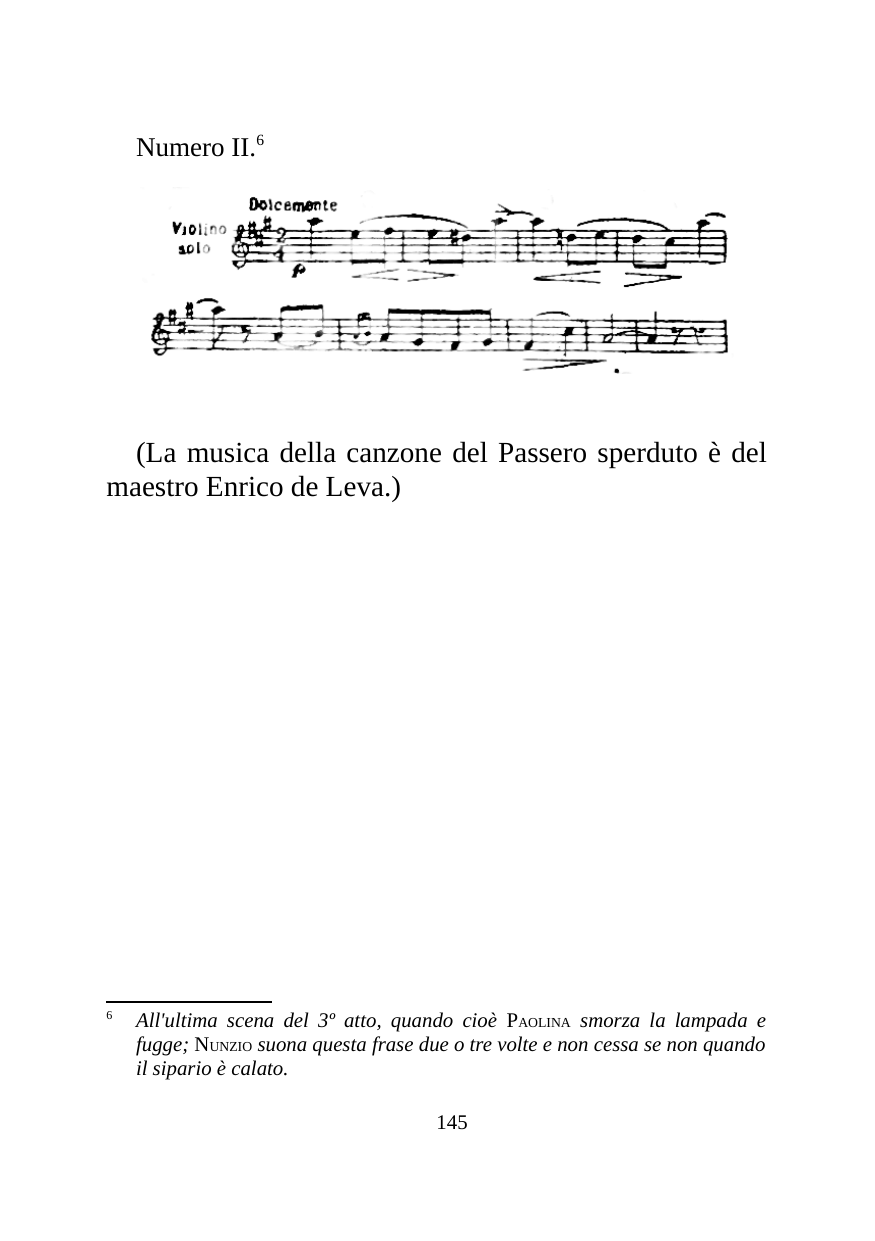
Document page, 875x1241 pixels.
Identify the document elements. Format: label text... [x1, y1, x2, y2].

picture [124, 187, 750, 380]
text (La musica della canzone del Passero sperduto è del maestro Enrico de Leva.) [106, 436, 768, 503]
title Numero II. [106, 131, 768, 162]
text All'ultima scena del 3º atto, quando cioè Paolina smorza la lampada e fugge; Nunzio suona questa frase due o tre volte e non cessa se non quando il sipario è calato. [106, 1008, 768, 1080]
